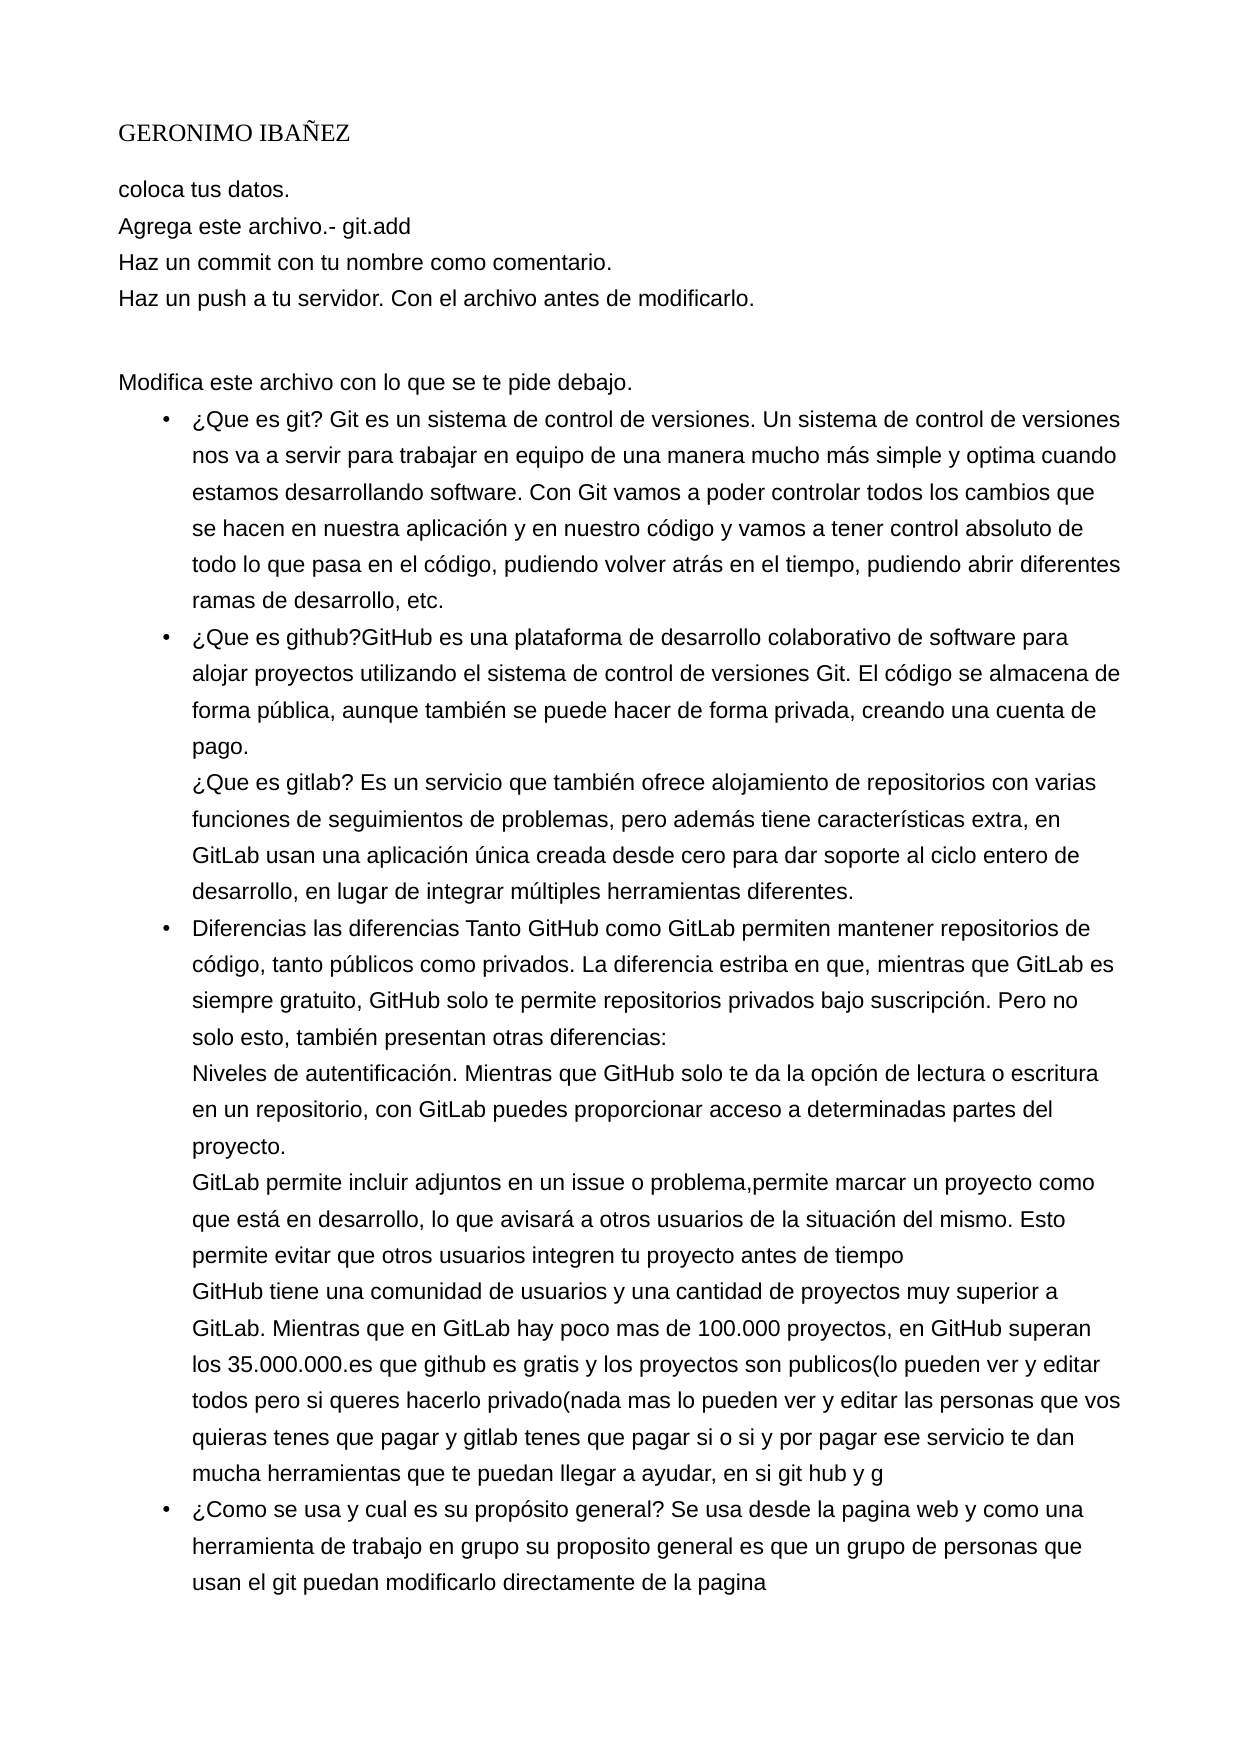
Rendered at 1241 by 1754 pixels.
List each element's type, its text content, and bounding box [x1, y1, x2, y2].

text Modifica este archivo con lo que se te pide debajo. [118, 369, 1122, 396]
list Niveles de autentificación. Mientras que GitHub solo te da la opción de lectura o escritura en un repositorio, con GitLab puedes proporcionar acceso a determinadas partes del proyecto. [162, 1060, 1122, 1159]
text Haz un push a tu servidor. Con el archivo antes de modificarlo. [118, 285, 1122, 312]
list ¿Que es gitlab? Es un servicio que también ofrece alojamiento de repositorios con varias funciones de seguimientos de problemas, pero además tiene características extra, en GitLab usan una aplicación única creada desde cero para dar soporte al ciclo entero de [162, 769, 1122, 868]
list desarrollo, en lugar de integrar múltiples herramientas diferentes. [162, 878, 1122, 905]
list GitLab permite incluir adjuntos en un issue o problema,permite marcar un proyecto como que está en desarrollo, lo que avisará a otros usuarios de la situación del mismo. Esto permite evitar que otros usuarios integren tu proyecto antes de tiempo [162, 1169, 1122, 1268]
text Haz un commit con tu nombre como comentario. [118, 249, 1122, 275]
list GitHub tiene una comunidad de usuarios y una cantidad de proyectos muy superior a GitLab. Mientras que en GitLab hay poco mas de 100.000 proyectos, en GitHub superan los 35.000.000.es que github es gratis y los proyectos son publicos(lo pueden ver y editar todos pero si queres hacerlo privado(nada mas lo pueden ver y editar las personas que vos quieras tenes que pagar y gitlab tenes que pagar si o si y por pagar ese servicio te dan mucha herramientas que te puedan llegar a ayudar, en si git hub y g [162, 1278, 1122, 1486]
list ¿Que es github?GitHub es una plataforma de desarrollo colaborativo de software para alojar proyectos utilizando el sistema de control de versiones Git. El código se almacena de forma pública, aunque también se puede hacer de forma privada, creando una cuenta de pago. [162, 624, 1122, 759]
text Agrega este archivo.- git.add [118, 213, 1122, 239]
list ¿Como se usa y cual es su propósito general? Se usa desde la pagina web y como una herramienta de trabajo en grupo su proposito general es que un grupo de personas que usan el git puedan modificarlo directamente de la pagina [162, 1496, 1122, 1595]
list Diferencias las diferencias Tanto GitHub como GitLab permiten mantener repositorios de código, tanto públicos como privados. La diferencia estriba en que, mientras que GitLab es siempre gratuito, GitHub solo te permite repositorios privados bajo suscripción. Pero no solo esto, también presentan otras diferencias: [162, 915, 1122, 1050]
text coloca tus datos. [118, 176, 1122, 203]
list ¿Que es git? Git es un sistema de control de versiones. Un sistema de control de versiones nos va a servir para trabajar en equipo de una manera mucho más simple y optima cuando estamos desarrollando software. Con Git vamos a poder controlar todos los cambios que se hacen en nuestra aplicación y en nuestro código y vamos a tener control absoluto de todo lo que pasa en el código, pudiendo volver atrás en el tiempo, pudiendo abrir diferentes ramas de desarrollo, etc. [162, 406, 1122, 614]
